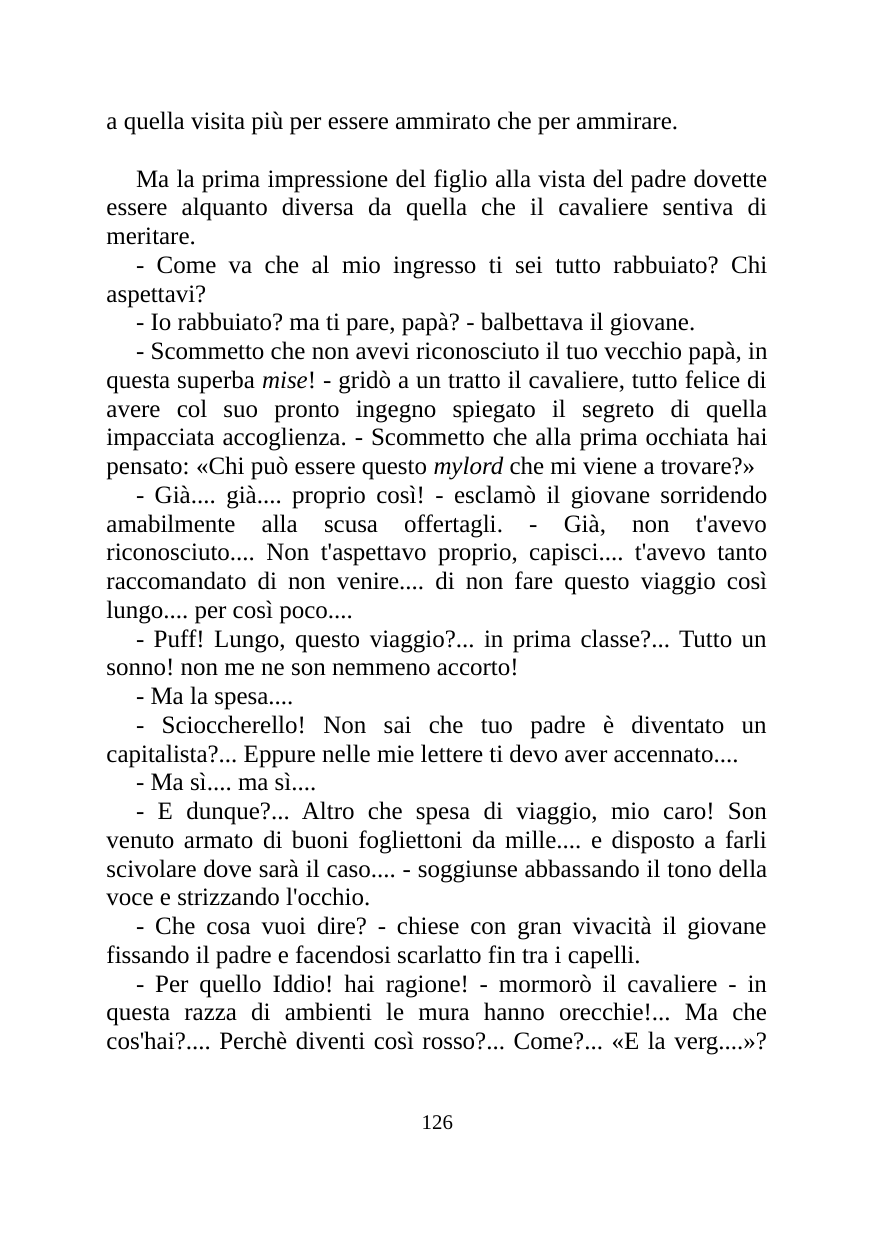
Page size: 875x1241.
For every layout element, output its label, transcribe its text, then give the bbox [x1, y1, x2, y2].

text - Scommetto che non avevi riconosciuto il tuo vecchio papà, in questa superba mise! - gridò a un tratto il cavaliere, tutto felice di avere col suo pronto ingegno spiegato il segreto di quella impacciata accoglienza. - Scommetto che alla prima occhiata hai pensato: «Chi può essere questo mylord che mi viene a trovare?» [106, 336, 768, 480]
text - Puff! Lungo, questo viaggio?... in prima classe?... Tutto un sonno! non me ne son nemmeno accorto! [106, 624, 768, 681]
text - Per quello Iddio! hai ragione! - mormorò il cavaliere - in questa razza di ambienti le mura hanno orecchie!... Ma che cos'hai?.... Perchè diventi così rosso?... Come?... «E la verg....»? [106, 969, 768, 1055]
text a quella visita più per essere ammirato che per ammirare. [106, 106, 768, 135]
text Ma la prima impressione del figlio alla vista del padre dovette essere alquanto diversa da quella che il cavaliere sentiva di meritare. [106, 164, 768, 250]
text - Ma sì.... ma sì.... [106, 767, 768, 796]
text - Scioccherello! Non sai che tuo padre è diventato un capitalista?... Eppure nelle mie lettere ti devo aver accennato.... [106, 710, 768, 767]
text - Ma la spesa.... [106, 681, 768, 710]
text - Come va che al mio ingresso ti sei tutto rabbuiato? Chi aspettavi? [106, 250, 768, 307]
text - E dunque?... Altro che spesa di viaggio, mio caro! Son venuto armato di buoni fogliettoni da mille.... e disposto a farli scivolare dove sarà il caso.... - soggiunse abbassando il tono della voce e strizzando l'occhio. [106, 796, 768, 911]
text - Già.... già.... proprio così! - esclamò il giovane sorridendo amabilmente alla scusa offertagli. - Già, non t'avevo riconosciuto.... Non t'aspettavo proprio, capisci.... t'avevo tanto raccomandato di non venire.... di non fare questo viaggio così lungo.... per così poco.... [106, 480, 768, 624]
text - Che cosa vuoi dire? - chiese con gran vivacità il giovane fissando il padre e facendosi scarlatto fin tra i capelli. [106, 911, 768, 969]
text - Io rabbuiato? ma ti pare, papà? - balbettava il giovane. [106, 307, 768, 336]
